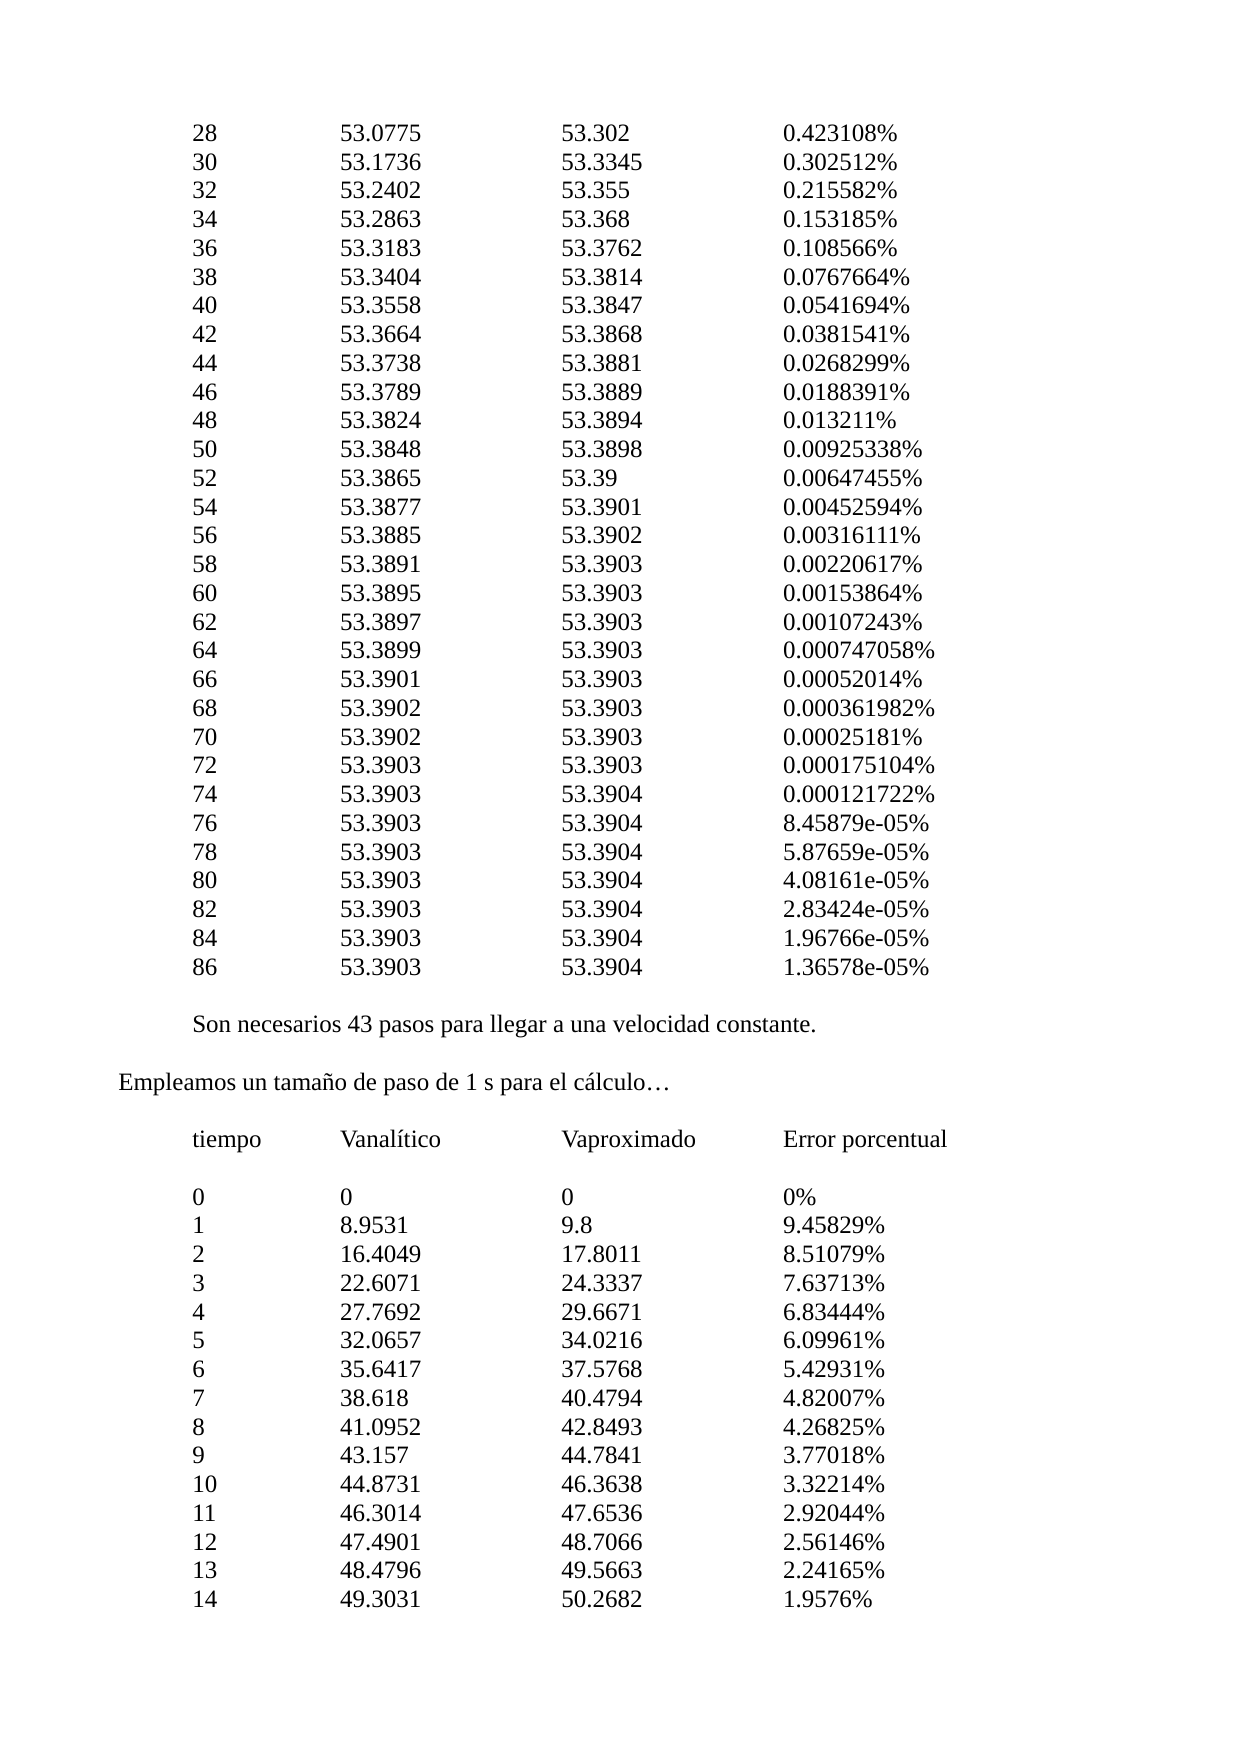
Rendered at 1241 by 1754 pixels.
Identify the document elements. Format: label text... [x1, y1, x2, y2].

text 28 53.0775 53.302 0.423108% [118, 118, 1122, 147]
text 10 44.8731 46.3638 3.32214% [118, 1469, 1122, 1498]
text 0 0 0 0% [118, 1182, 1122, 1211]
text 84 53.3903 53.3904 1.96766e-05% [118, 923, 1122, 952]
text 46 53.3789 53.3889 0.0188391% [118, 377, 1122, 406]
text 44 53.3738 53.3881 0.0268299% [118, 348, 1122, 377]
text 56 53.3885 53.3902 0.00316111% [118, 521, 1122, 549]
text 30 53.1736 53.3345 0.302512% [118, 147, 1122, 176]
text 50 53.3848 53.3898 0.00925338% [118, 434, 1122, 463]
text 70 53.3902 53.3903 0.00025181% [118, 722, 1122, 751]
text 13 48.4796 49.5663 2.24165% [118, 1556, 1122, 1584]
text 78 53.3903 53.3904 5.87659e-05% [118, 837, 1122, 866]
text 82 53.3903 53.3904 2.83424e-05% [118, 894, 1122, 923]
text 58 53.3891 53.3903 0.00220617% [118, 549, 1122, 578]
text 52 53.3865 53.39 0.00647455% [118, 463, 1122, 492]
text 76 53.3903 53.3904 8.45879e-05% [118, 808, 1122, 837]
text 38 53.3404 53.3814 0.0767664% [118, 262, 1122, 291]
text 5 32.0657 34.0216 6.09961% [118, 1326, 1122, 1354]
text 14 49.3031 50.2682 1.9576% [118, 1584, 1122, 1613]
text 1 8.9531 9.8 9.45829% [118, 1211, 1122, 1239]
text 86 53.3903 53.3904 1.36578e-05% [118, 952, 1122, 981]
text 6 35.6417 37.5768 5.42931% [118, 1354, 1122, 1383]
text 74 53.3903 53.3904 0.000121722% [118, 779, 1122, 808]
text 66 53.3901 53.3903 0.00052014% [118, 664, 1122, 693]
text 12 47.4901 48.7066 2.56146% [118, 1527, 1122, 1556]
text 9 43.157 44.7841 3.77018% [118, 1441, 1122, 1469]
text 48 53.3824 53.3894 0.013211% [118, 406, 1122, 434]
text 40 53.3558 53.3847 0.0541694% [118, 291, 1122, 319]
text 68 53.3902 53.3903 0.000361982% [118, 693, 1122, 722]
text Empleamos un tamaño de paso de 1 s para el cálculo… [118, 1067, 1122, 1096]
text 2 16.4049 17.8011 8.51079% [118, 1239, 1122, 1268]
text 11 46.3014 47.6536 2.92044% [118, 1498, 1122, 1527]
text 34 53.2863 53.368 0.153185% [118, 204, 1122, 233]
text 32 53.2402 53.355 0.215582% [118, 176, 1122, 204]
text 54 53.3877 53.3901 0.00452594% [118, 492, 1122, 521]
text 42 53.3664 53.3868 0.0381541% [118, 319, 1122, 348]
text 36 53.3183 53.3762 0.108566% [118, 233, 1122, 262]
text 7 38.618 40.4794 4.82007% [118, 1383, 1122, 1412]
text 8 41.0952 42.8493 4.26825% [118, 1412, 1122, 1441]
text tiempo Vanalítico Vaproximado Error porcentual [118, 1124, 1122, 1153]
text 62 53.3897 53.3903 0.00107243% [118, 607, 1122, 636]
text 60 53.3895 53.3903 0.00153864% [118, 578, 1122, 607]
text 64 53.3899 53.3903 0.000747058% [118, 636, 1122, 664]
text 4 27.7692 29.6671 6.83444% [118, 1297, 1122, 1326]
text 80 53.3903 53.3904 4.08161e-05% [118, 866, 1122, 894]
text Son necesarios 43 pasos para llegar a una velocidad constante. [118, 1009, 1122, 1038]
text 3 22.6071 24.3337 7.63713% [118, 1268, 1122, 1297]
text 72 53.3903 53.3903 0.000175104% [118, 751, 1122, 779]
